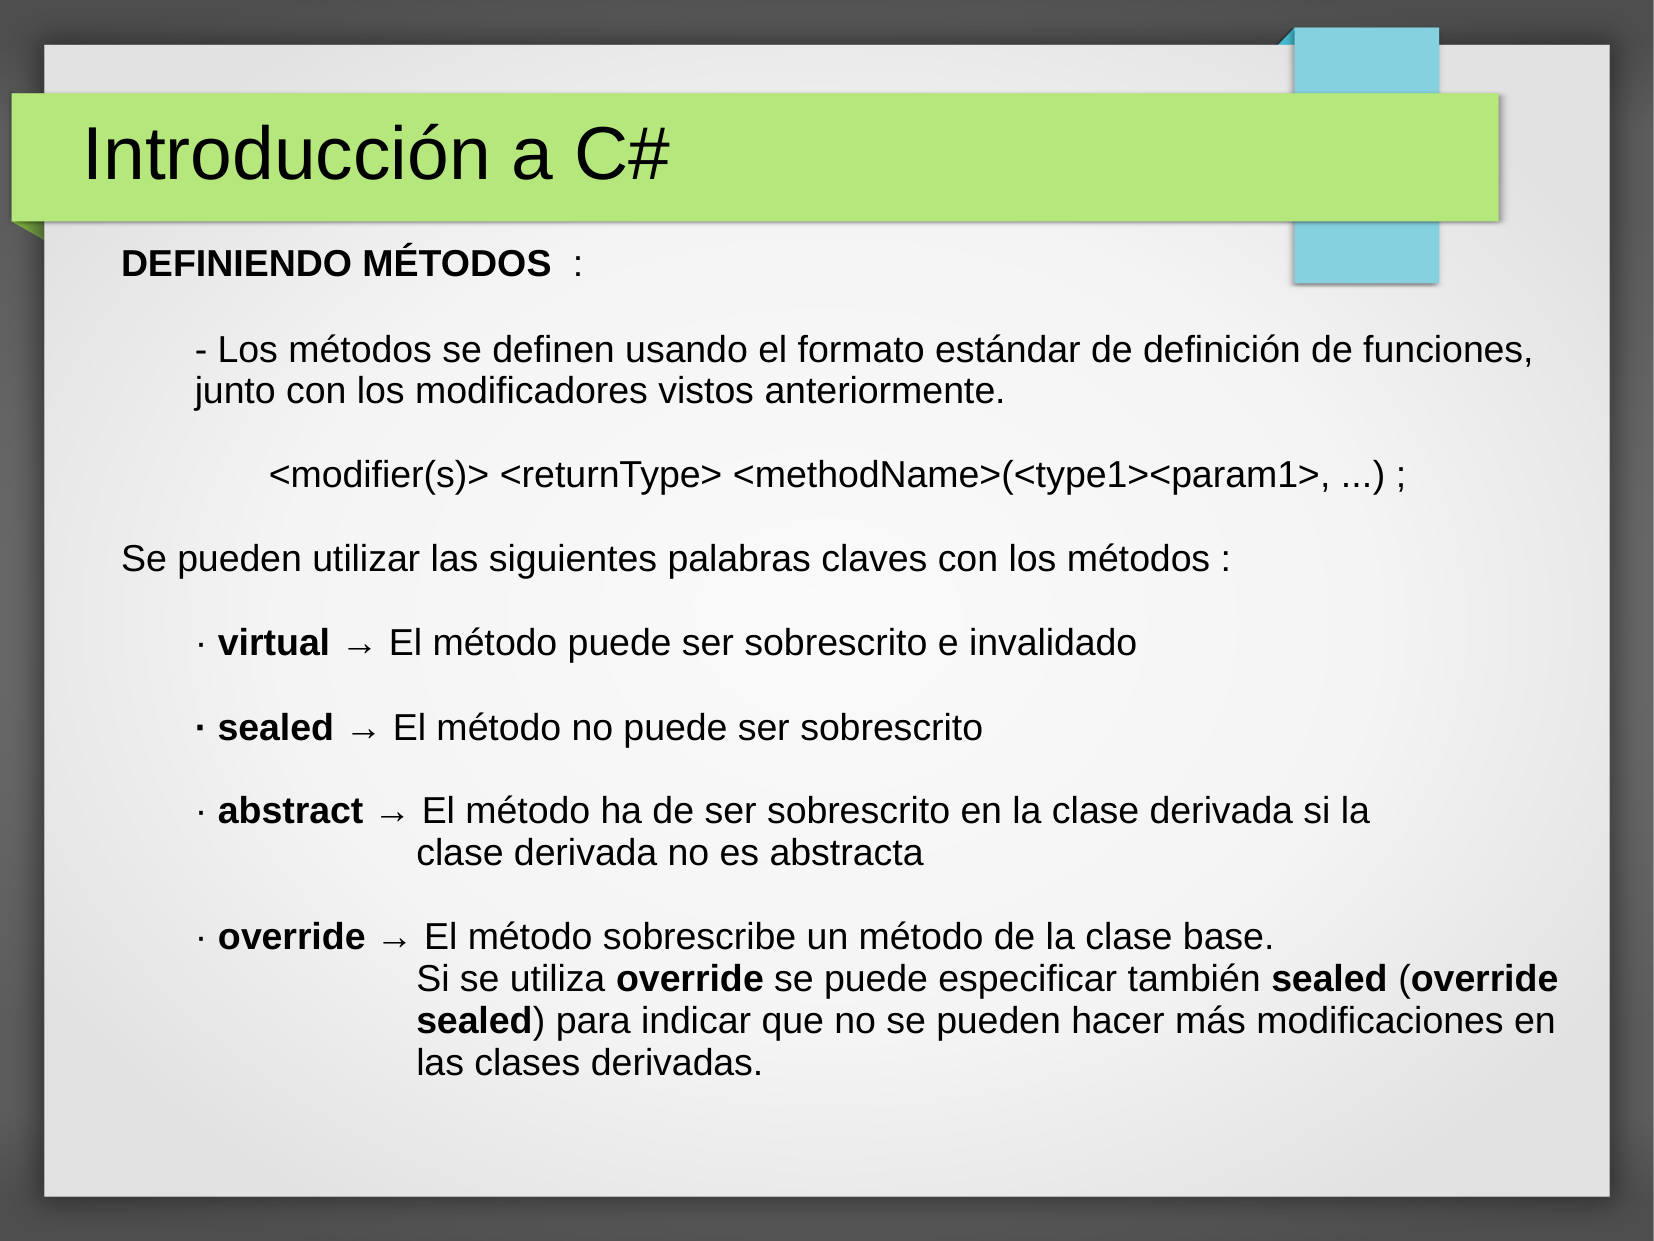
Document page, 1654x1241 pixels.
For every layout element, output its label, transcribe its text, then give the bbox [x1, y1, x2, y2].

title Introducción a C# [82, 94, 1264, 213]
picture [0, 0, 1654, 1241]
text_box DEFINIENDO MÉTODOS : - Los métodos se definen usando el formato estándar de definición de funciones, junto con los modificadores vistos anteriormente. <modifier(s)> <returnType> <methodName>(<type1><param1>, ...) ; Se pueden utilizar las siguientes palabras claves con los métodos : · virtual → El método puede ser sobrescrito e invalidado · sealed → El método no puede ser sobrescrito · abstract → El método ha de ser sobrescrito en la clase derivada si la clase derivada no es abstracta · override → El método sobrescribe un método de la clase base. Si se utiliza override se puede especificar también sealed (override sealed) para indicar que no se pueden hacer más modificaciones en las clases derivadas. [47, 234, 1607, 1193]
